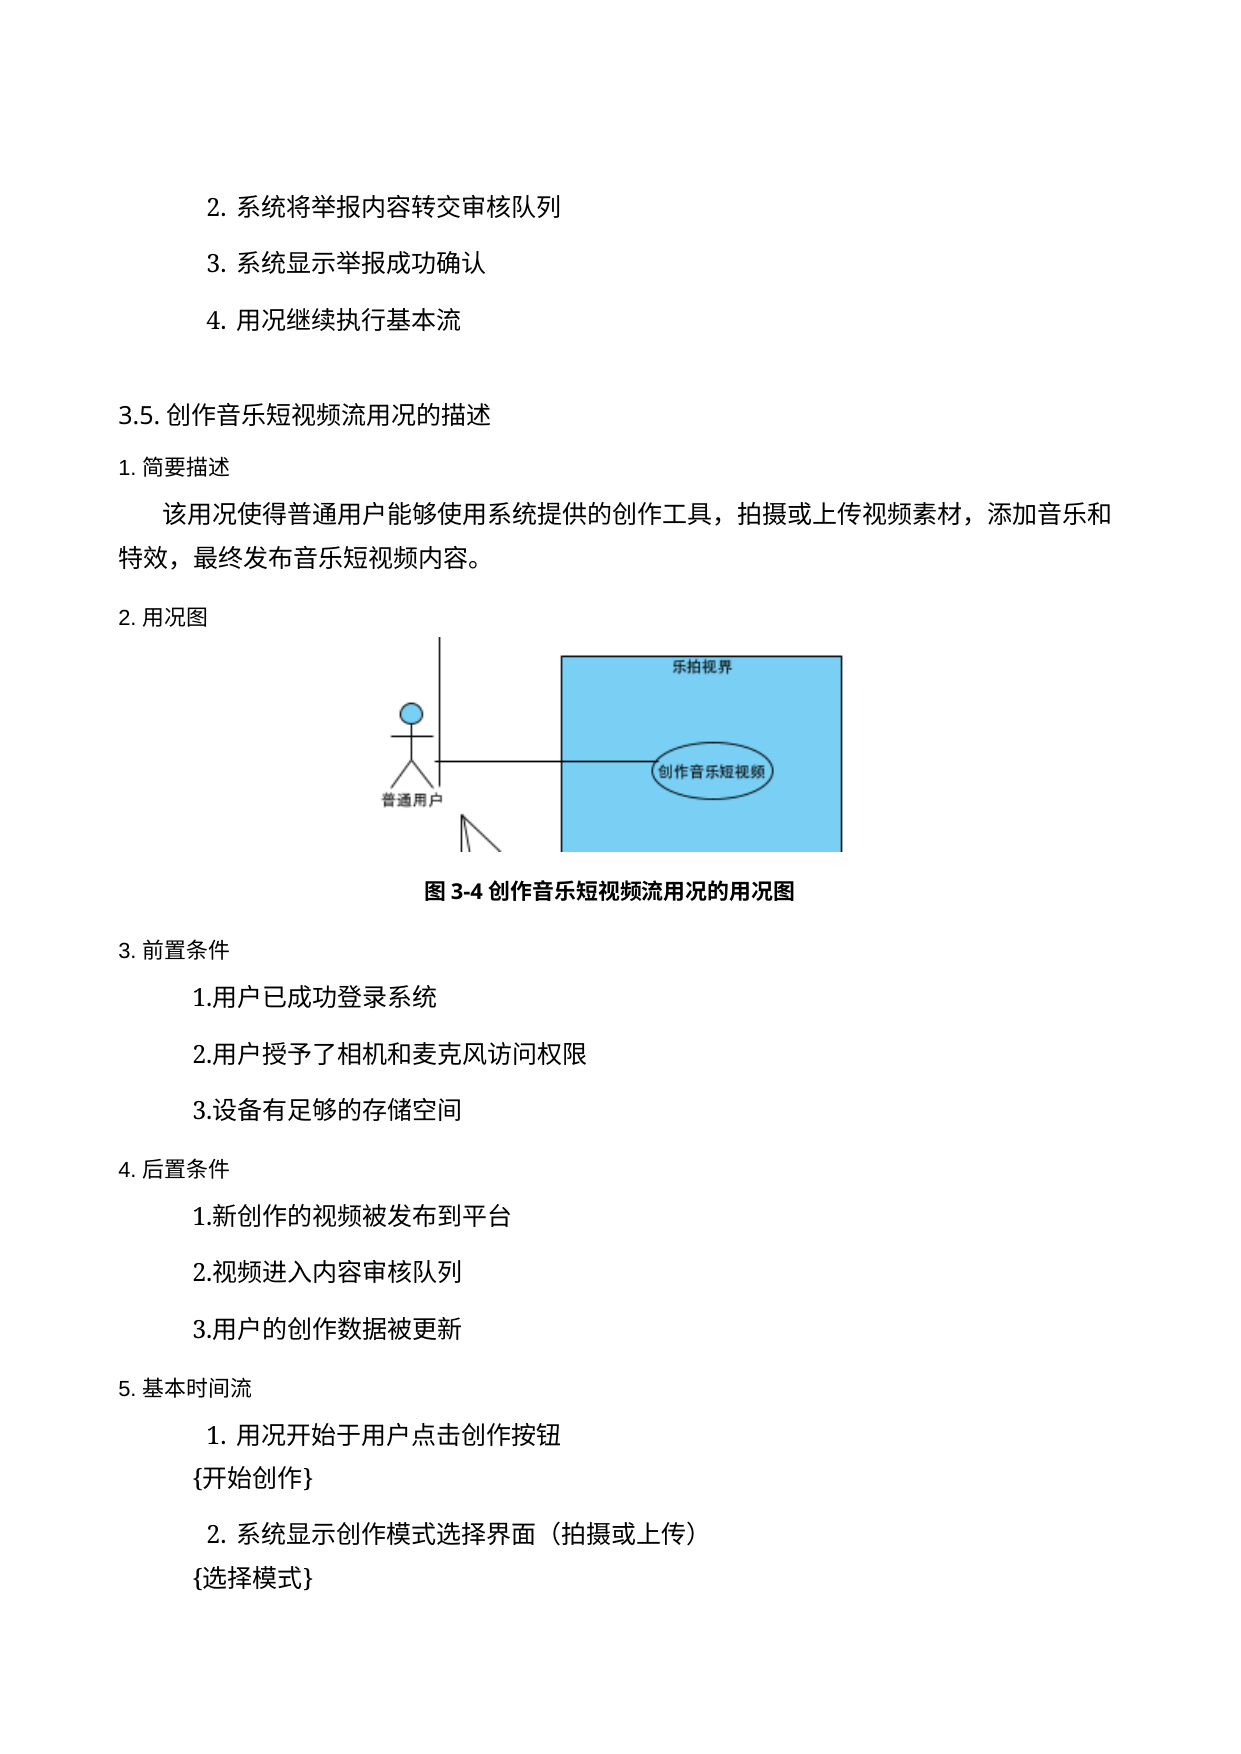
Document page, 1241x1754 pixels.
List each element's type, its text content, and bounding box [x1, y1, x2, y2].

list 3.用户的创作数据被更新 [162, 1309, 1122, 1345]
subtitle 后置条件 [118, 1152, 1122, 1184]
list 系统显示创作模式选择界面（拍摄或上传） {选择模式} [162, 1515, 1122, 1595]
list 用况开始于用户点击创作按钮 {开始创作} [162, 1415, 1122, 1495]
subtitle 创作音乐短视频流用况的描述 [118, 395, 1122, 431]
text 图3-4 创作音乐短视频流用况的用况图 [118, 852, 1122, 906]
subtitle 基本时间流 [118, 1371, 1122, 1402]
list 2.用户授予了相机和麦克风访问权限 [162, 1034, 1122, 1070]
list 系统将举报内容转交审核队列 [162, 188, 1122, 224]
list 1.用户已成功登录系统 [162, 978, 1122, 1014]
list 3.设备有足够的存储空间 [162, 1090, 1122, 1127]
subtitle 用况图 [118, 600, 1122, 632]
subtitle 简要描述 [118, 450, 1122, 482]
list 用况继续执行基本流 [162, 300, 1122, 337]
picture [328, 637, 913, 852]
list 2.视频进入内容审核队列 [162, 1253, 1122, 1289]
list 系统显示举报成功确认 [162, 244, 1122, 280]
list 1.新创作的视频被发布到平台 [162, 1196, 1122, 1233]
subtitle 前置条件 [118, 933, 1122, 965]
text 该用况使得普通用户能够使用系统提供的创作工具，拍摄或上传视频素材，添加音乐和特效，最终发布音乐短视频内容。 [118, 495, 1122, 574]
